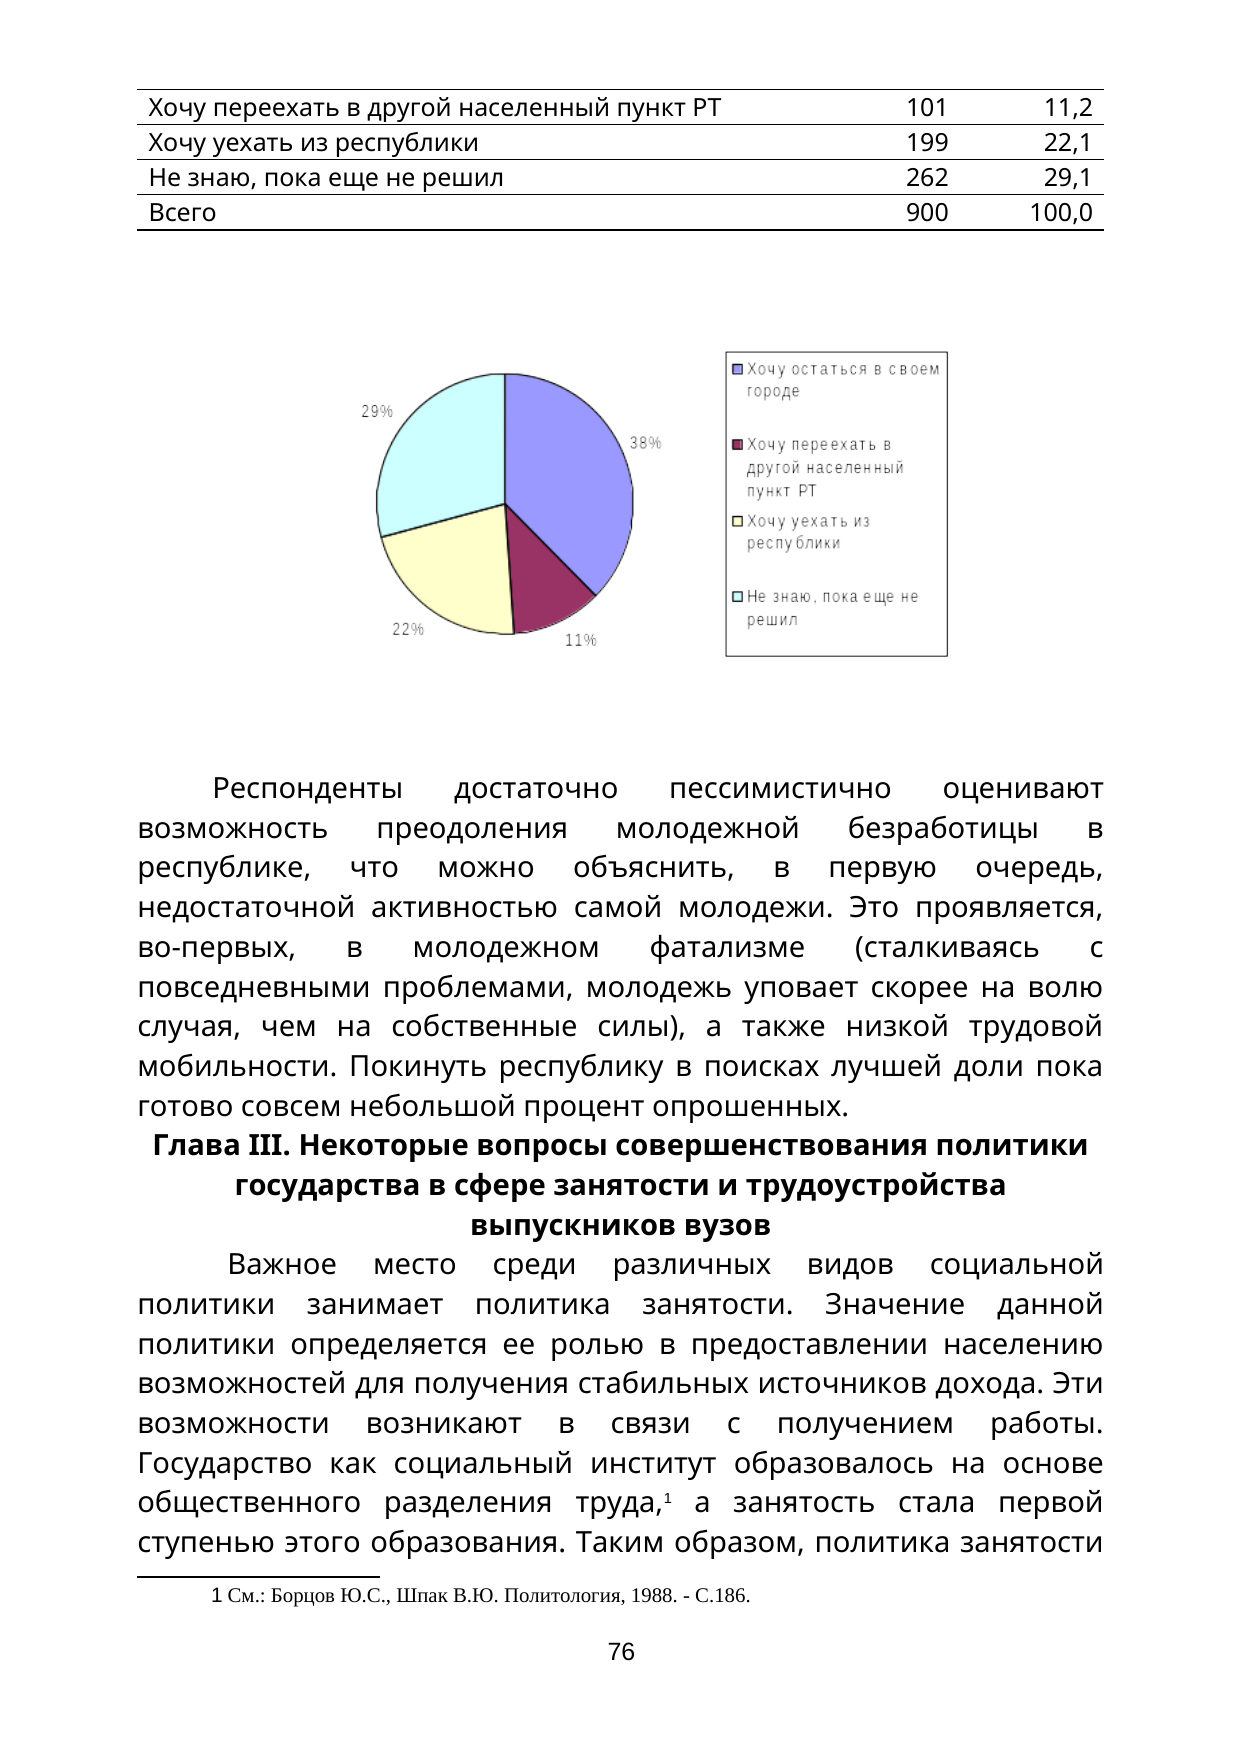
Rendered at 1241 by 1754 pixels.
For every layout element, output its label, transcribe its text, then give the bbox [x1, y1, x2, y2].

table_cell 199 [809, 125, 960, 159]
table_cell Всего [137, 195, 809, 229]
text См.: Борцов Ю.С., Шпак В.Ю. Политология, 1988. - С.186. [137, 1583, 1089, 1607]
table_cell 100,0 [960, 195, 1104, 229]
table_cell 11,2 [960, 90, 1104, 124]
table_cell 101 [809, 90, 960, 124]
table_cell Не знаю, пока еще не решил [137, 160, 809, 194]
text Глава III. Некоторые вопросы совершенствования политики государства в сфере занятости и трудоустройства [137, 1124, 1104, 1204]
table_cell 900 [809, 195, 960, 229]
table_cell Хочу уехать из республики [137, 125, 809, 159]
table_cell 29,1 [960, 160, 1104, 194]
table_cell Хочу переехать в другой населенный пункт РТ [137, 90, 809, 124]
text выпускников вузов [137, 1204, 1104, 1244]
text Респонденты достаточно пессимистично оценивают возможность преодоления молодежной безработицы в республике, что можно объяснить, в первую очередь, недостаточной активностью самой молодежи. Это проявляется, во-первых, в молодежном фатализме (сталкиваясь с повседневными проблемами, молодежь уповает скорее на волю случая, чем на собственные силы), а также низкой трудовой мобильности. Покинуть республику в поисках лучшей доли пока готово совсем небольшой процент опрошенных. [137, 767, 1104, 1124]
table_cell 22,1 [960, 125, 1104, 159]
table_cell 262 [809, 160, 960, 194]
text Важное место среди различных видов социальной политики занимает политика занятости. Значение данной политики определяется ее ролью в предоставлении населению возможностей для получения стабильных источников дохода. Эти возможности возникают в связи с получением работы. Государство как социальный институт образовалось на основе общественного разделения труда, а занятость стала первой ступенью этого образования. Таким образом, политика занятости [137, 1244, 1104, 1561]
